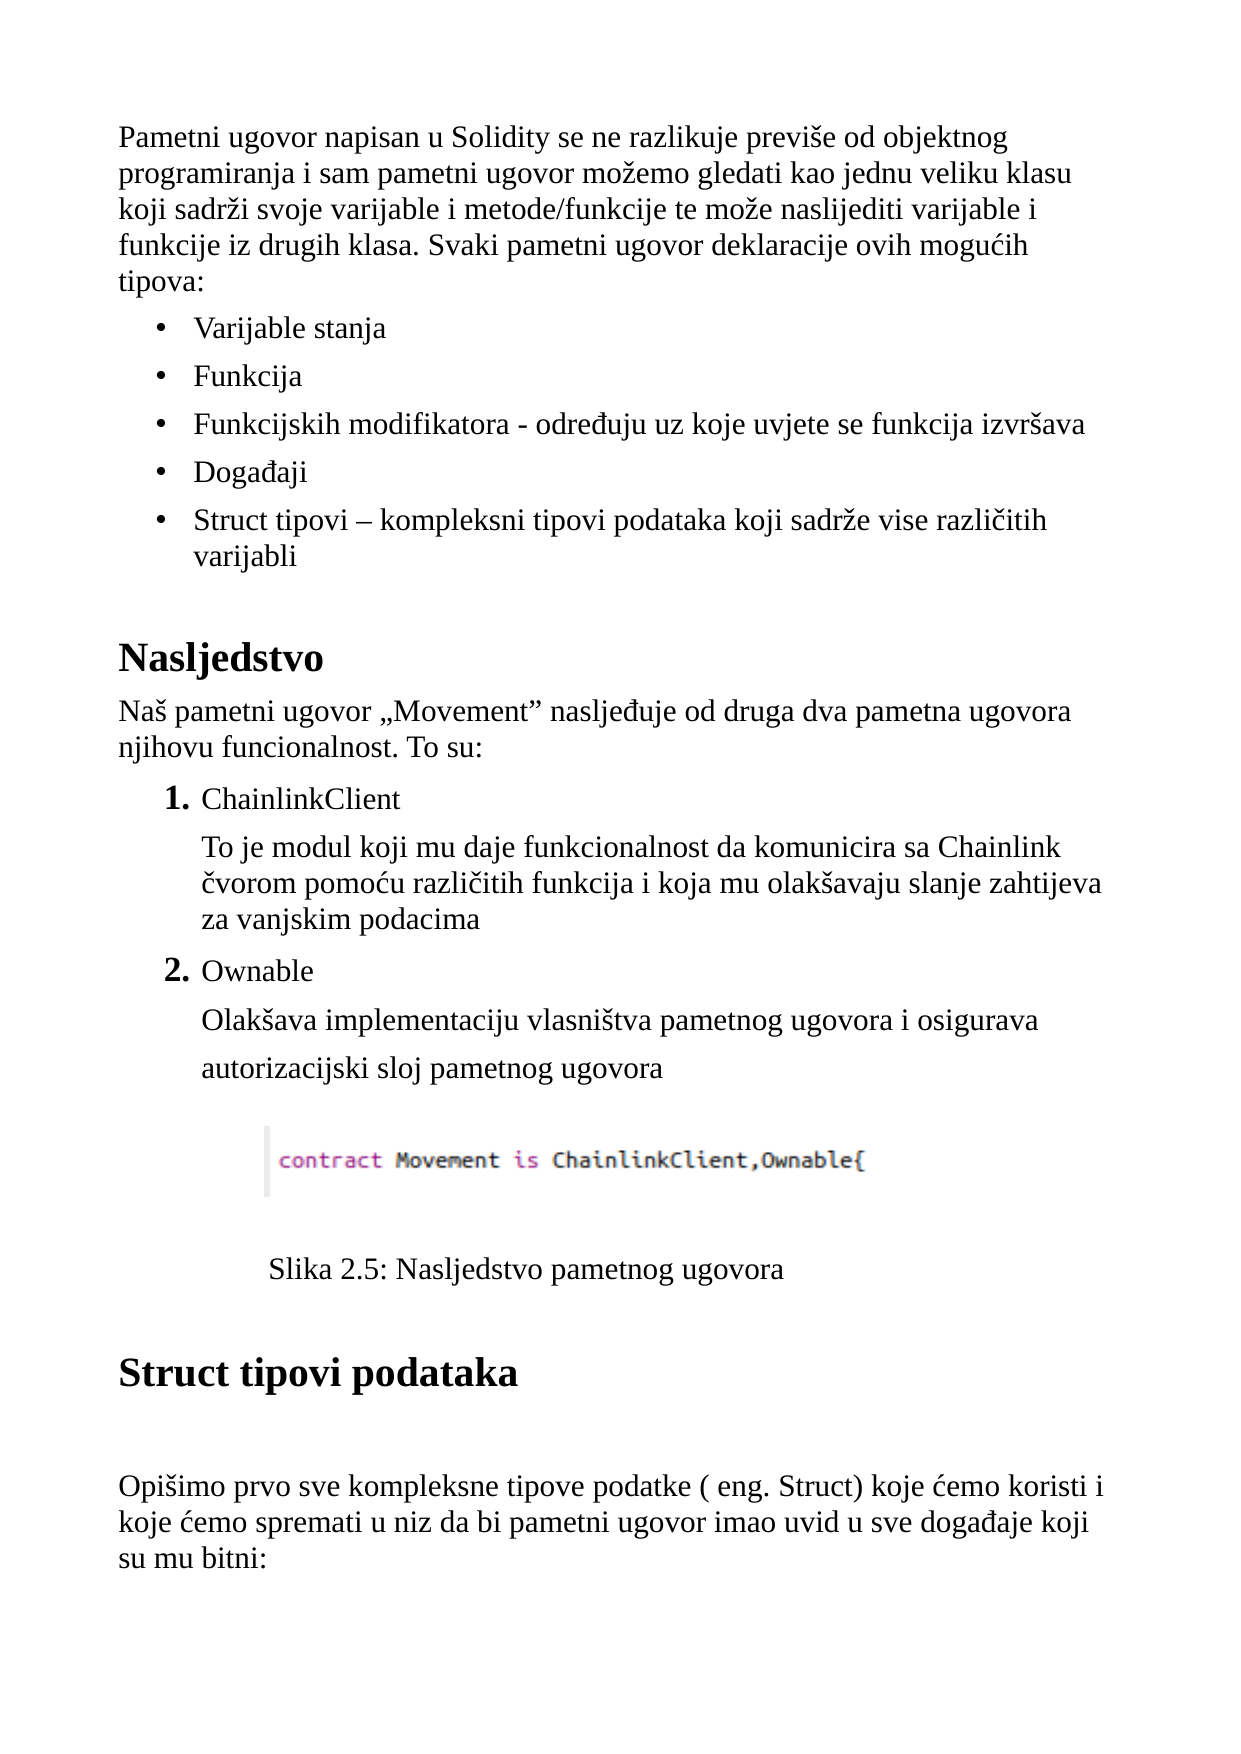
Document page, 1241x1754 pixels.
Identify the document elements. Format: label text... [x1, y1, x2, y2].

text Struct tipovi podataka [118, 1348, 1122, 1396]
list To je modul koji mu daje funkcionalnost da komunicira sa Chainlink čvorom pomoću različitih funkcija i koja mu olakšavaju slanje zahtijeva za vanjskim podacima [163, 829, 1122, 937]
list Funkcijskih modifikatora - određuju uz koje uvjete se funkcija izvršava [156, 405, 1122, 441]
list Olakšava implementaciju vlasništva pametnog ugovora i osigurava [163, 1001, 1122, 1037]
text Naš pametni ugovor „Movement” nasljeđuje od druga dva pametna ugovora njihovu funcionalnost. To su: [118, 692, 1122, 764]
text Slika 2.5: Nasljedstvo pametnog ugovora [118, 1240, 1122, 1288]
list autorizacijski sloj pametnog ugovora [163, 1049, 1122, 1085]
picture [264, 1126, 931, 1197]
text Pametni ugovor napisan u Solidity se ne razlikuje previše od objektnog programiranja i sam pametni ugovor možemo gledati kao jednu veliku klasu koji sadrži svoje varijable i metode/funkcije te može naslijediti varijable i funkcije iz drugih klasa. Svaki pametni ugovor deklaracije ovih mogućih tipova: [118, 118, 1122, 298]
text Opišimo prvo sve kompleksne tipove podatke ( eng. Struct) koje ćemo koristi i koje ćemo spremati u niz da bi pametni ugovor imao uvid u sve događaje koji su mu bitni: [118, 1467, 1122, 1575]
list Struct tipovi – kompleksni tipovi podataka koji sadrže vise različitih varijabli [156, 501, 1122, 573]
list Funkcija [156, 357, 1122, 393]
list Događaji [156, 453, 1122, 489]
list ChainlinkClient [163, 776, 1122, 817]
text Nasljedstvo [118, 632, 1122, 680]
list Varijable stanja [156, 310, 1122, 346]
list Ownable [163, 948, 1122, 989]
